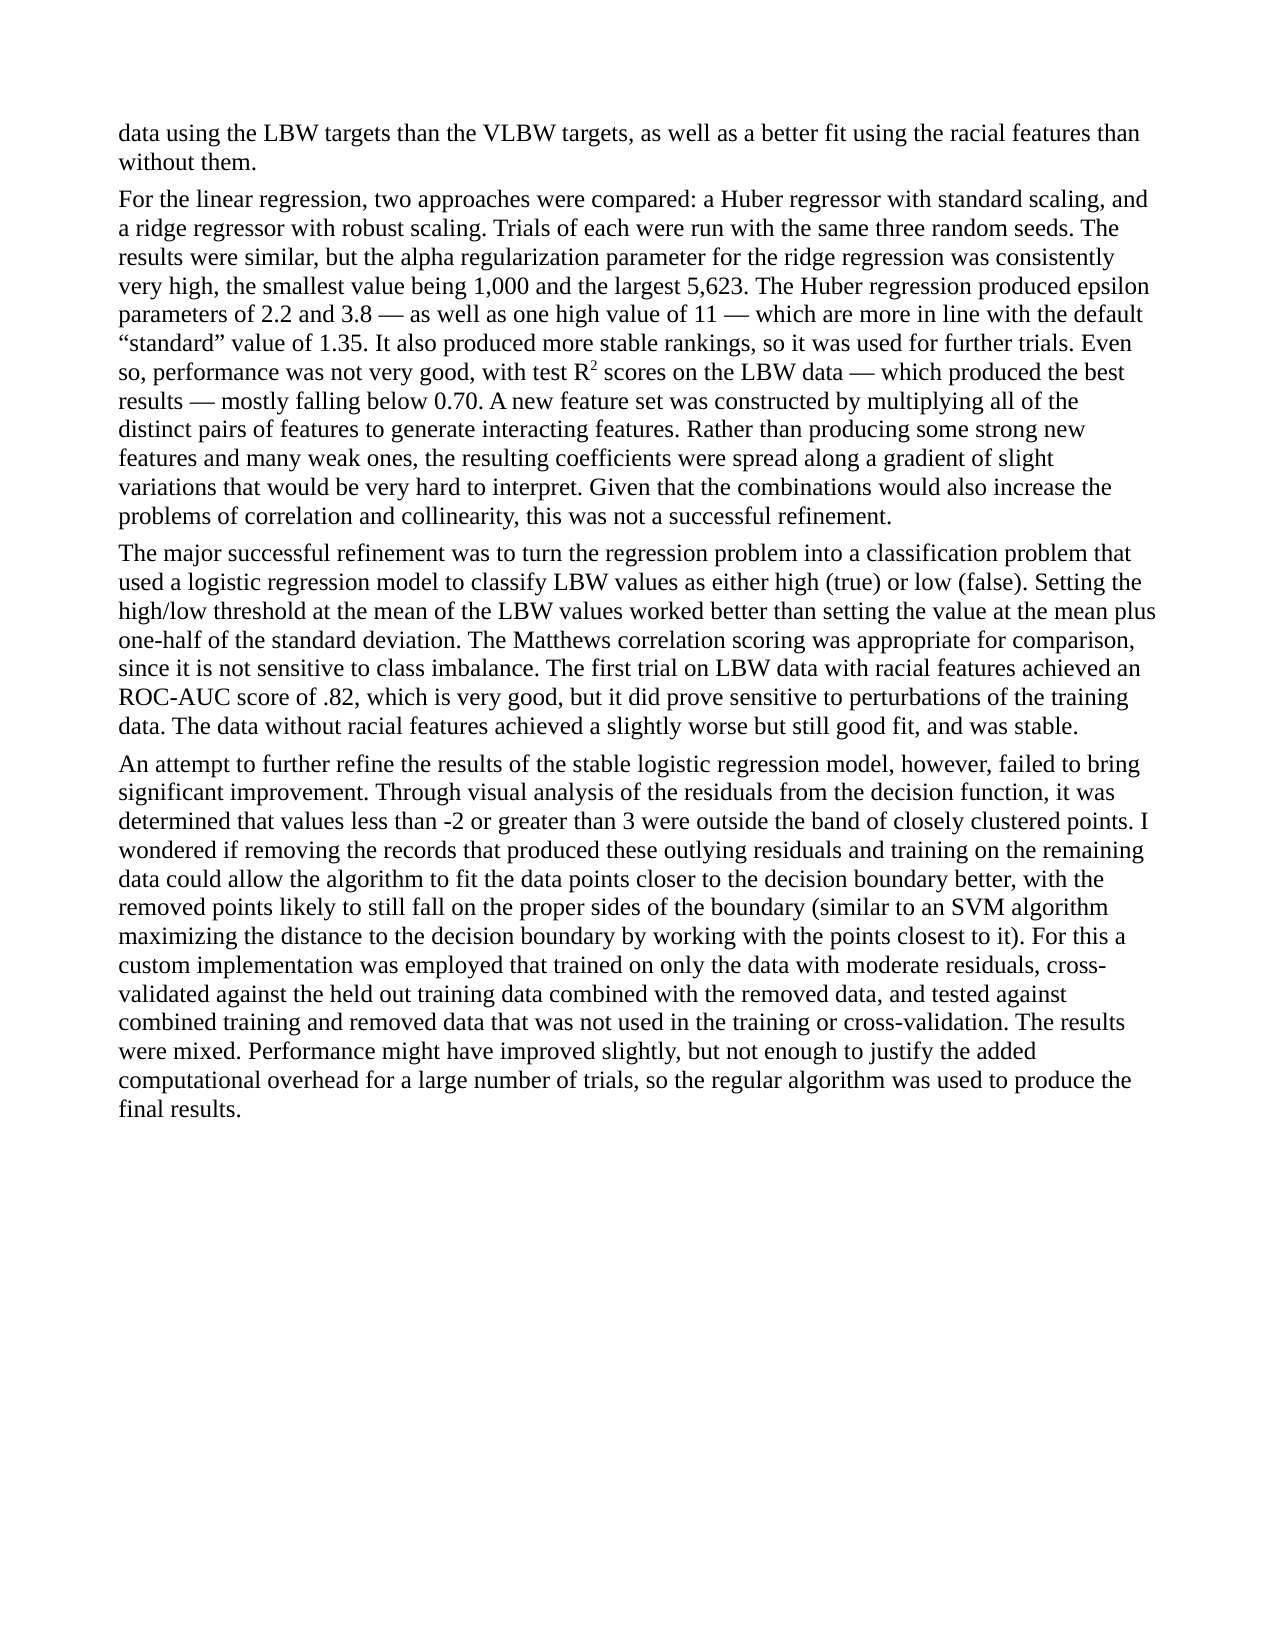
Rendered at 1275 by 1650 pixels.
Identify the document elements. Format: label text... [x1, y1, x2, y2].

text For the linear regression, two approaches were compared: a Huber regressor with standard scaling, and a ridge regressor with robust scaling. Trials of each were run with the same three random seeds. The results were similar, but the alpha regularization parameter for the ridge regression was consistently very high, the smallest value being 1,000 and the largest 5,623. The Huber regression produced epsilon parameters of 2.2 and 3.8 — as well as one high value of 11 — which are more in line with the default “standard” value of 1.35. It also produced more stable rankings, so it was used for further trials. Even so, performance was not very good, with test R2 scores on the LBW data — which produced the best results — mostly falling below 0.70. A new feature set was constructed by multiplying all of the distinct pairs of features to generate interacting features. Rather than producing some strong new features and many weak ones, the resulting coefficients were spread along a gradient of slight variations that would be very hard to interpret. Given that the combinations would also increase the problems of correlation and collinearity, this was not a successful refinement. [118, 184, 1157, 529]
text data using the LBW targets than the VLBW targets, as well as a better fit using the racial features than without them. [118, 118, 1157, 176]
text The major successful refinement was to turn the regression problem into a classification problem that used a logistic regression model to classify LBW values as either high (true) or low (false). Setting the high/low threshold at the mean of the LBW values worked better than setting the value at the mean plus one-half of the standard deviation. The Matthews correlation scoring was appropriate for comparison, since it is not sensitive to class imbalance. The first trial on LBW data with racial features achieved an ROC-AUC score of .82, which is very good, but it did prove sensitive to perturbations of the training data. The data without racial features achieved a slightly worse but still good fit, and was stable. [118, 538, 1157, 740]
text An attempt to further refine the results of the stable logistic regression model, however, failed to bring significant improvement. Through visual analysis of the residuals from the decision function, it was determined that values less than -2 or greater than 3 were outside the band of closely clustered points. I wondered if removing the records that produced these outlying residuals and training on the remaining data could allow the algorithm to fit the data points closer to the decision boundary better, with the removed points likely to still fall on the proper sides of the boundary (similar to an SVM algorithm maximizing the distance to the decision boundary by working with the points closest to it). For this a custom implementation was employed that trained on only the data with moderate residuals, cross-validated against the held out training data combined with the removed data, and tested against combined training and removed data that was not used in the training or cross-validation. The results were mixed. Performance might have improved slightly, but not enough to justify the added computational overhead for a large number of trials, so the regular algorithm was used to produce the final results. [118, 749, 1157, 1122]
